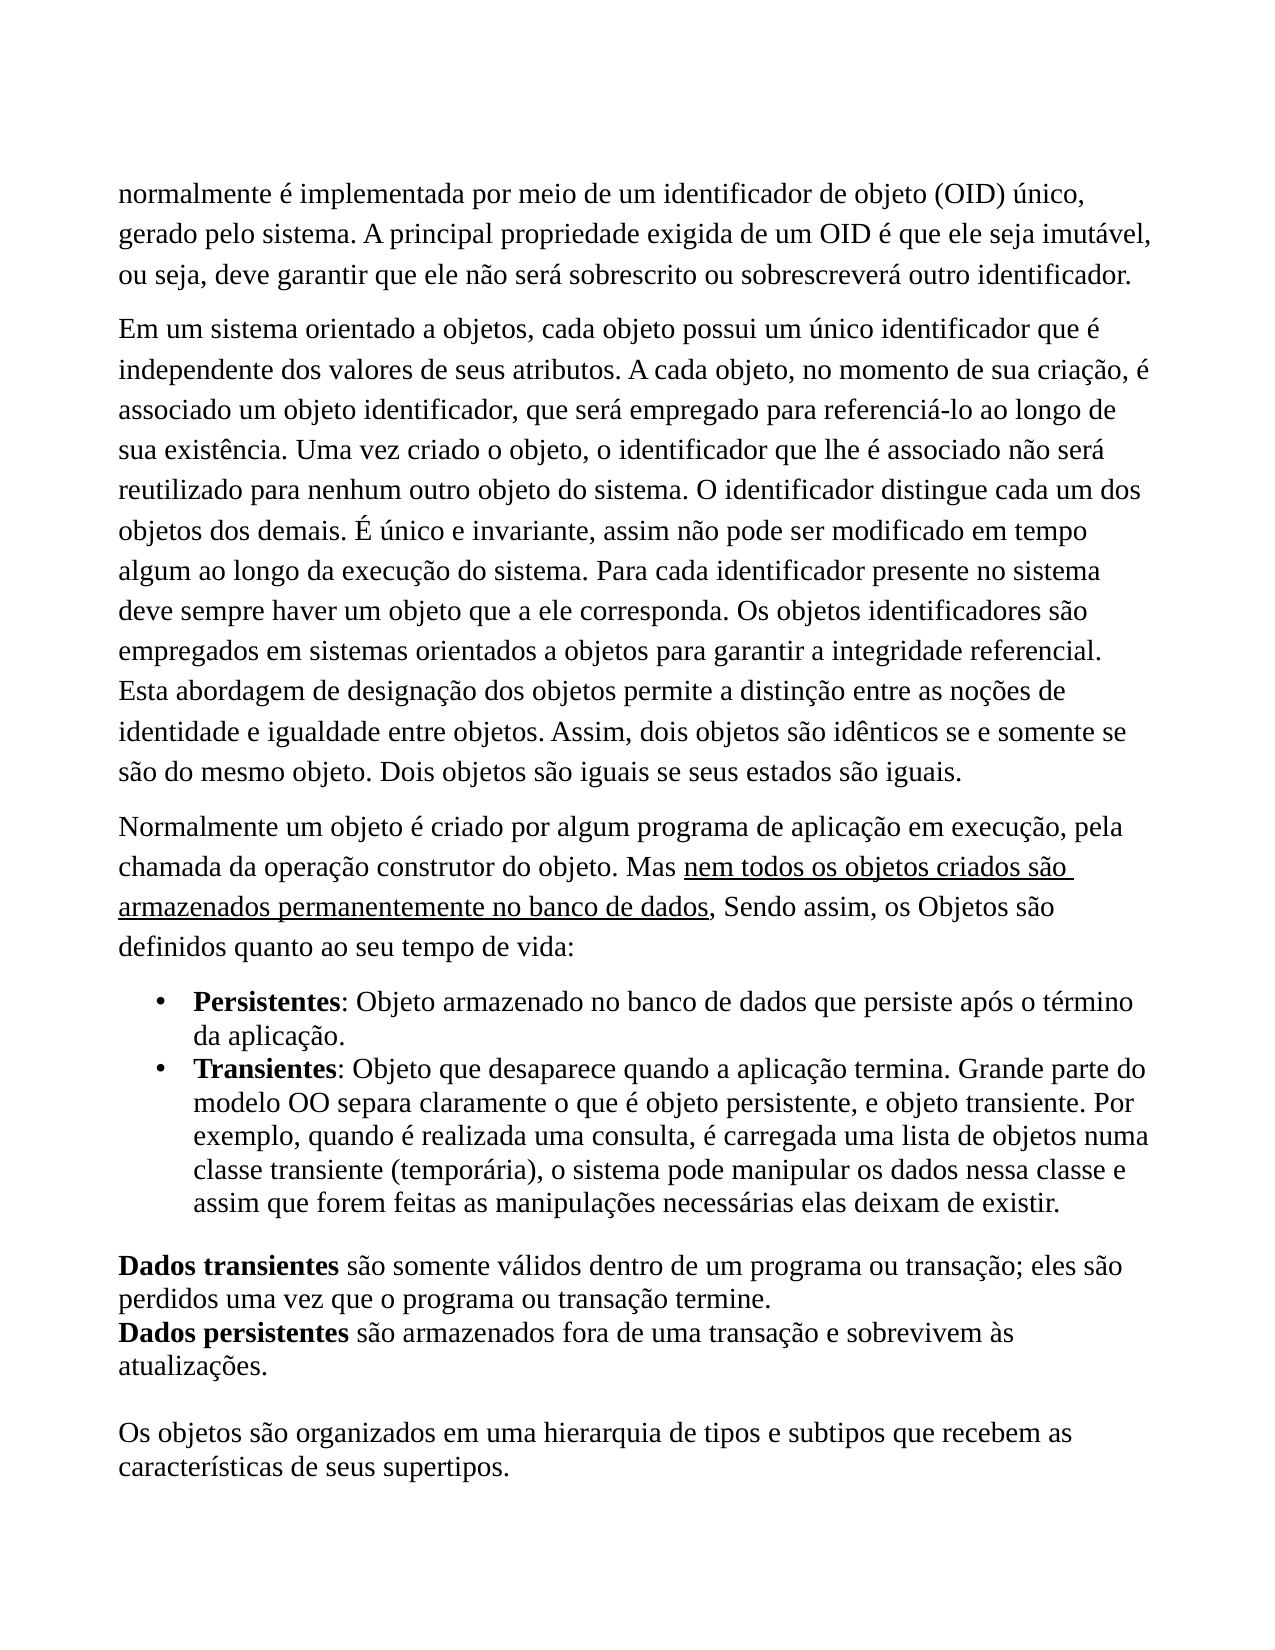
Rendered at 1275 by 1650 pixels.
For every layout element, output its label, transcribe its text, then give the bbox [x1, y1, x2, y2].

list Transientes: Objeto que desaparece quando a aplicação termina. Grande parte do modelo OO separa claramente o que é objeto persistente, e objeto transiente. Por exemplo, quando é realizada uma consulta, é carregada uma lista de objetos numa classe transiente (temporária), o sistema pode manipular os dados nessa classe e assim que forem feitas as manipulações necessárias elas deixam de existir. [156, 1051, 1157, 1219]
text Em um sistema orientado a objetos, cada objeto possui um único identificador que é independente dos valores de seus atributos. A cada objeto, no momento de sua criação, é associado um objeto identificador, que será empregado para referenciá-lo ao longo de sua existência. Uma vez criado o objeto, o identificador que lhe é associado não será reutilizado para nenhum outro objeto do sistema. O identificador distingue cada um dos objetos dos demais. É único e invariante, assim não pode ser modificado em tempo algum ao longo da execução do sistema. Para cada identificador presente no sistema deve sempre haver um objeto que a ele corresponda. Os objetos identificadores são empregados em sistemas orientados a objetos para garantir a integridade referencial. Esta abordagem de designação dos objetos permite a distinção entre as noções de identidade e igualdade entre objetos. Assim, dois objetos são idênticos se e somente se são do mesmo objeto. Dois objetos são iguais se seus estados são iguais. [118, 312, 1157, 787]
text Os objetos são organizados em uma hierarquia de tipos e subtipos que recebem as características de seus supertipos. [118, 1416, 1157, 1483]
text Dados transientes são somente válidos dentro de um programa ou transação; eles são perdidos uma vez que o programa ou transação termine. [118, 1248, 1157, 1315]
text Dados persistentes são armazenados fora de uma transação e sobrevivem às atualizações. [118, 1315, 1157, 1382]
text Normalmente um objeto é criado por algum programa de aplicação em execução, pela chamada da operação construtor do objeto. Mas nem todos os objetos criados são armazenados permanentemente no banco de dados, Sendo assim, os Objetos são definidos quanto ao seu tempo de vida: [118, 809, 1157, 963]
list Persistentes: Objeto armazenado no banco de dados que persiste após o término da aplicação. [156, 984, 1157, 1051]
text normalmente é implementada por meio de um identificador de objeto (OID) único, gerado pelo sistema. A principal propriedade exigida de um OID é que ele seja imutável, ou seja, deve garantir que ele não será sobrescrito ou sobrescreverá outro identificador. [118, 176, 1157, 290]
